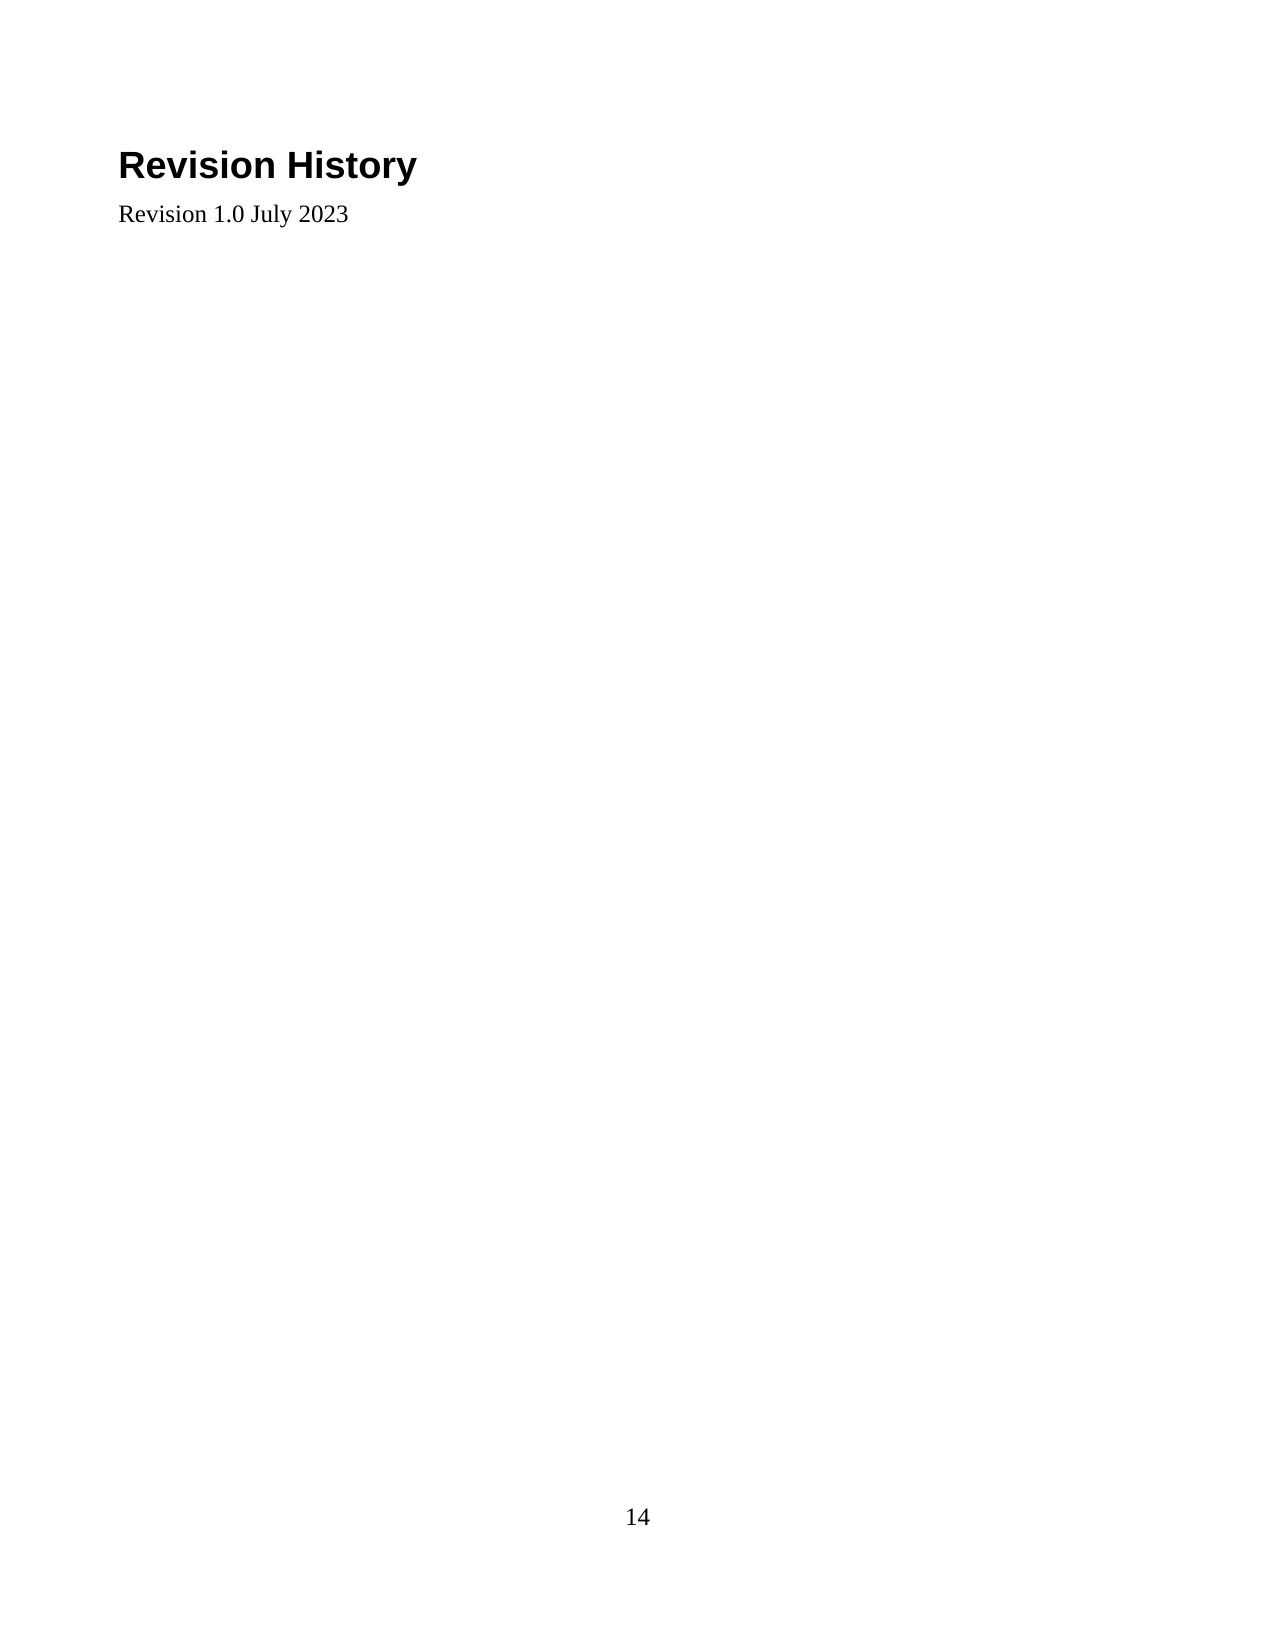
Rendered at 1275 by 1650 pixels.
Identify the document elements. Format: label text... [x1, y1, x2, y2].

subtitle Revision History [118, 143, 1157, 187]
text Revision 1.0 July 2023 [118, 199, 1157, 228]
